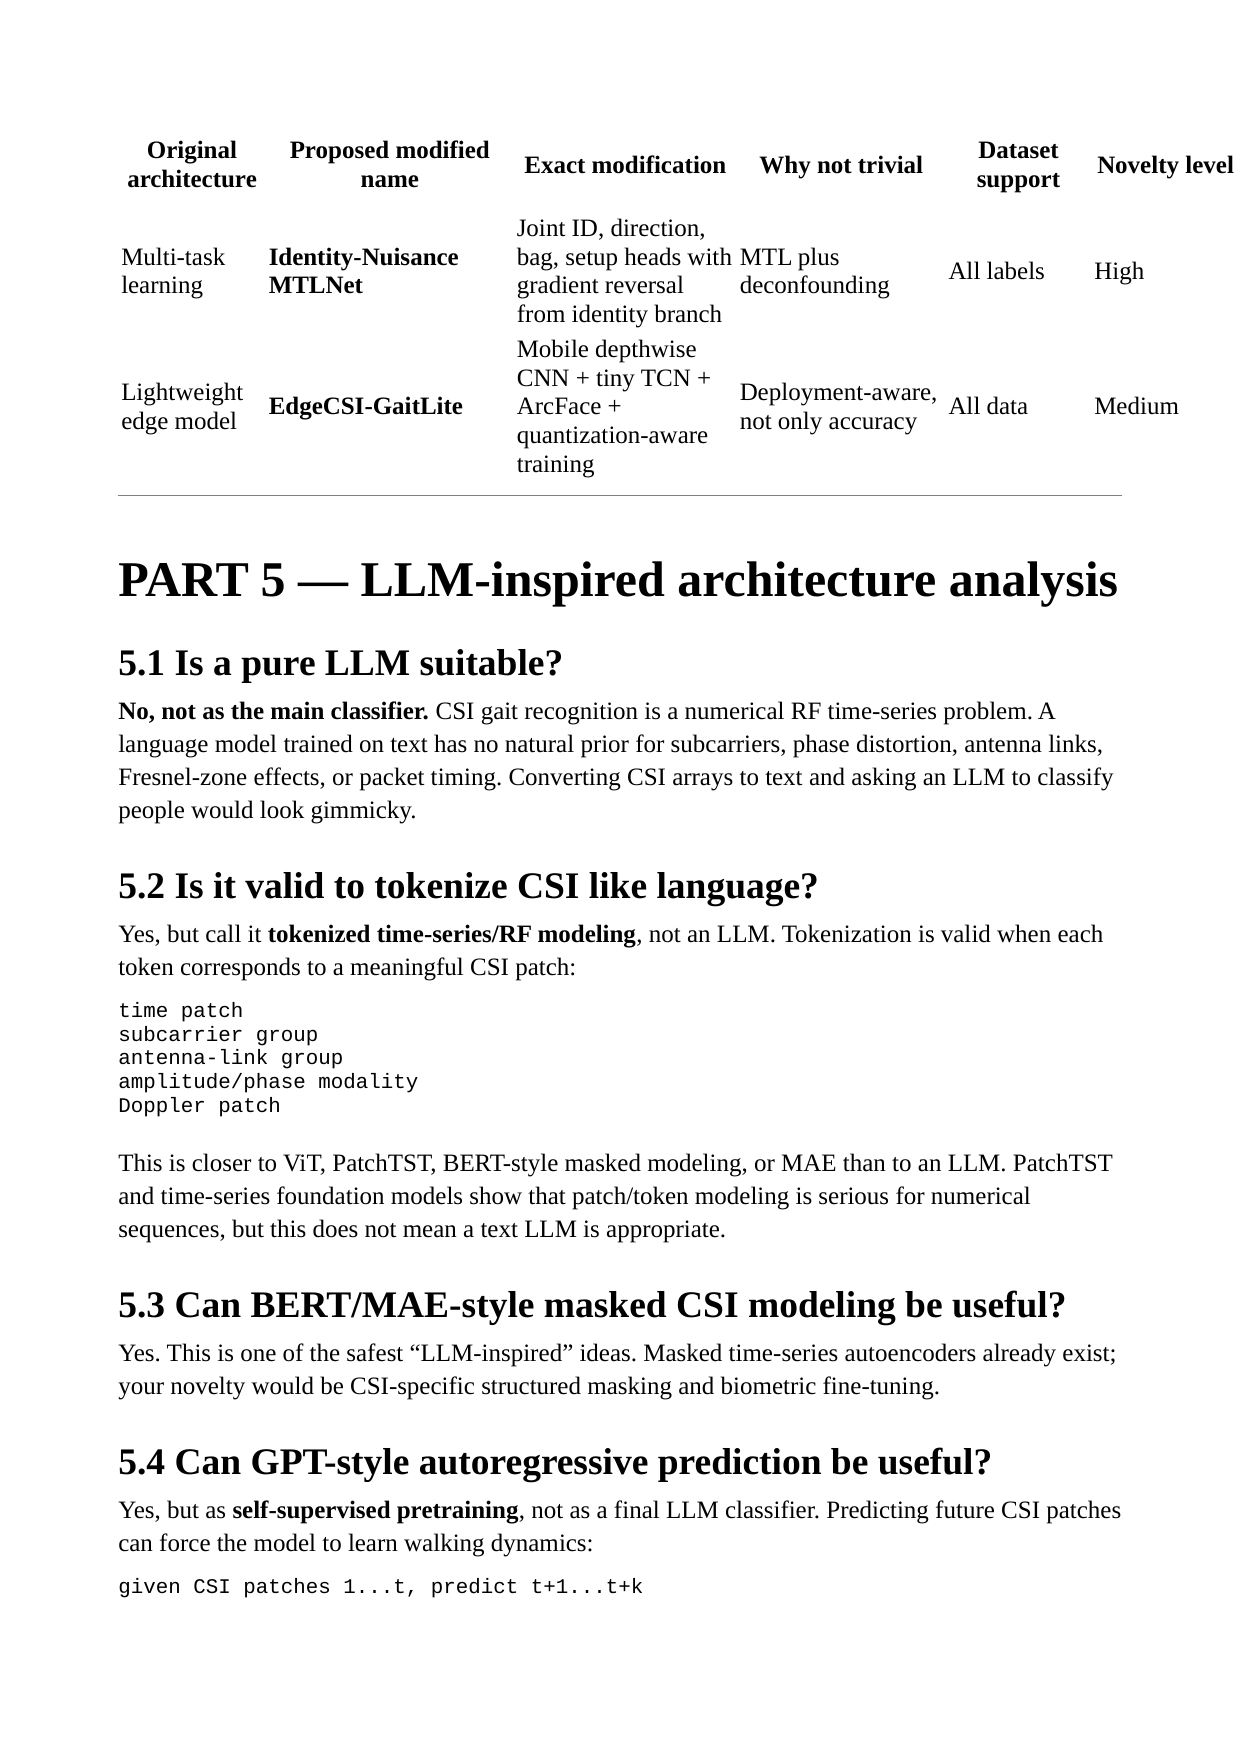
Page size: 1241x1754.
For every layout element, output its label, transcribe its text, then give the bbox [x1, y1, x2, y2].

text amplitude/phase modality [118, 1071, 1122, 1095]
table_cell Identity-Nuisance MTLNet [266, 210, 514, 331]
table_cell Joint ID, direction, bag, setup heads with gradient reversal from identity branch [514, 210, 737, 331]
table_header Dataset support [945, 118, 1091, 210]
text antenna-link group [118, 1047, 1122, 1071]
subtitle 5.2 Is it valid to tokenize CSI like language? [118, 864, 1122, 907]
table_cell All labels [945, 210, 1091, 331]
text time patch [118, 1000, 1122, 1024]
table_cell Multi-task learning [118, 210, 266, 331]
subtitle 5.3 Can BERT/MAE-style masked CSI modeling be useful? [118, 1282, 1122, 1325]
table_cell High [1091, 210, 1240, 331]
table_header Exact modification [514, 118, 737, 210]
subtitle 5.1 Is a pure LLM suitable? [118, 641, 1122, 684]
table_cell MTL plus deconfounding [737, 210, 945, 331]
table_header Novelty level [1091, 118, 1240, 210]
table_cell All data [945, 331, 1091, 481]
table_header Proposed modified name [266, 118, 514, 210]
text given CSI patches 1...t, predict t+1...t+k [118, 1576, 1122, 1599]
text Yes. This is one of the safest “LLM-inspired” ideas. Masked time-series autoencoders already exist; your novelty would be CSI-specific structured masking and biometric fine-tuning. [118, 1338, 1122, 1400]
table_cell Medium [1091, 331, 1240, 481]
table_header Original architecture [118, 118, 266, 210]
text Yes, but call it tokenized time-series/RF modeling, not an LLM. Tokenization is valid when each token corresponds to a meaningful CSI patch: [118, 919, 1122, 981]
table_header Why not trivial [737, 118, 945, 210]
subtitle 5.4 Can GPT-style autoregressive prediction be useful? [118, 1439, 1122, 1482]
text Doppler patch [118, 1095, 1122, 1118]
table_cell EdgeCSI-GaitLite [266, 331, 514, 481]
text subcarrier group [118, 1024, 1122, 1047]
table_cell Lightweight edge model [118, 331, 266, 481]
text No, not as the main classifier. CSI gait recognition is a numerical RF time-series problem. A language model trained on text has no natural prior for subcarriers, phase distortion, antenna links, Fresnel-zone effects, or packet timing. Converting CSI arrays to text and asking an LLM to classify people would look gimmicky. [118, 696, 1122, 824]
text This is closer to ViT, PatchTST, BERT-style masked modeling, or MAE than to an LLM. PatchTST and time-series foundation models show that patch/token modeling is serious for numerical sequences, but this does not mean a text LLM is appropriate. [118, 1148, 1122, 1243]
text Yes, but as self-supervised pretraining, not as a final LLM classifier. Predicting future CSI patches can force the model to learn walking dynamics: [118, 1495, 1122, 1557]
subtitle PART 5 — LLM-inspired architecture analysis [118, 550, 1122, 607]
table_cell Mobile depthwise CNN + tiny TCN + ArcFace + quantization-aware training [514, 331, 737, 481]
table_cell Deployment-aware, not only accuracy [737, 331, 945, 481]
